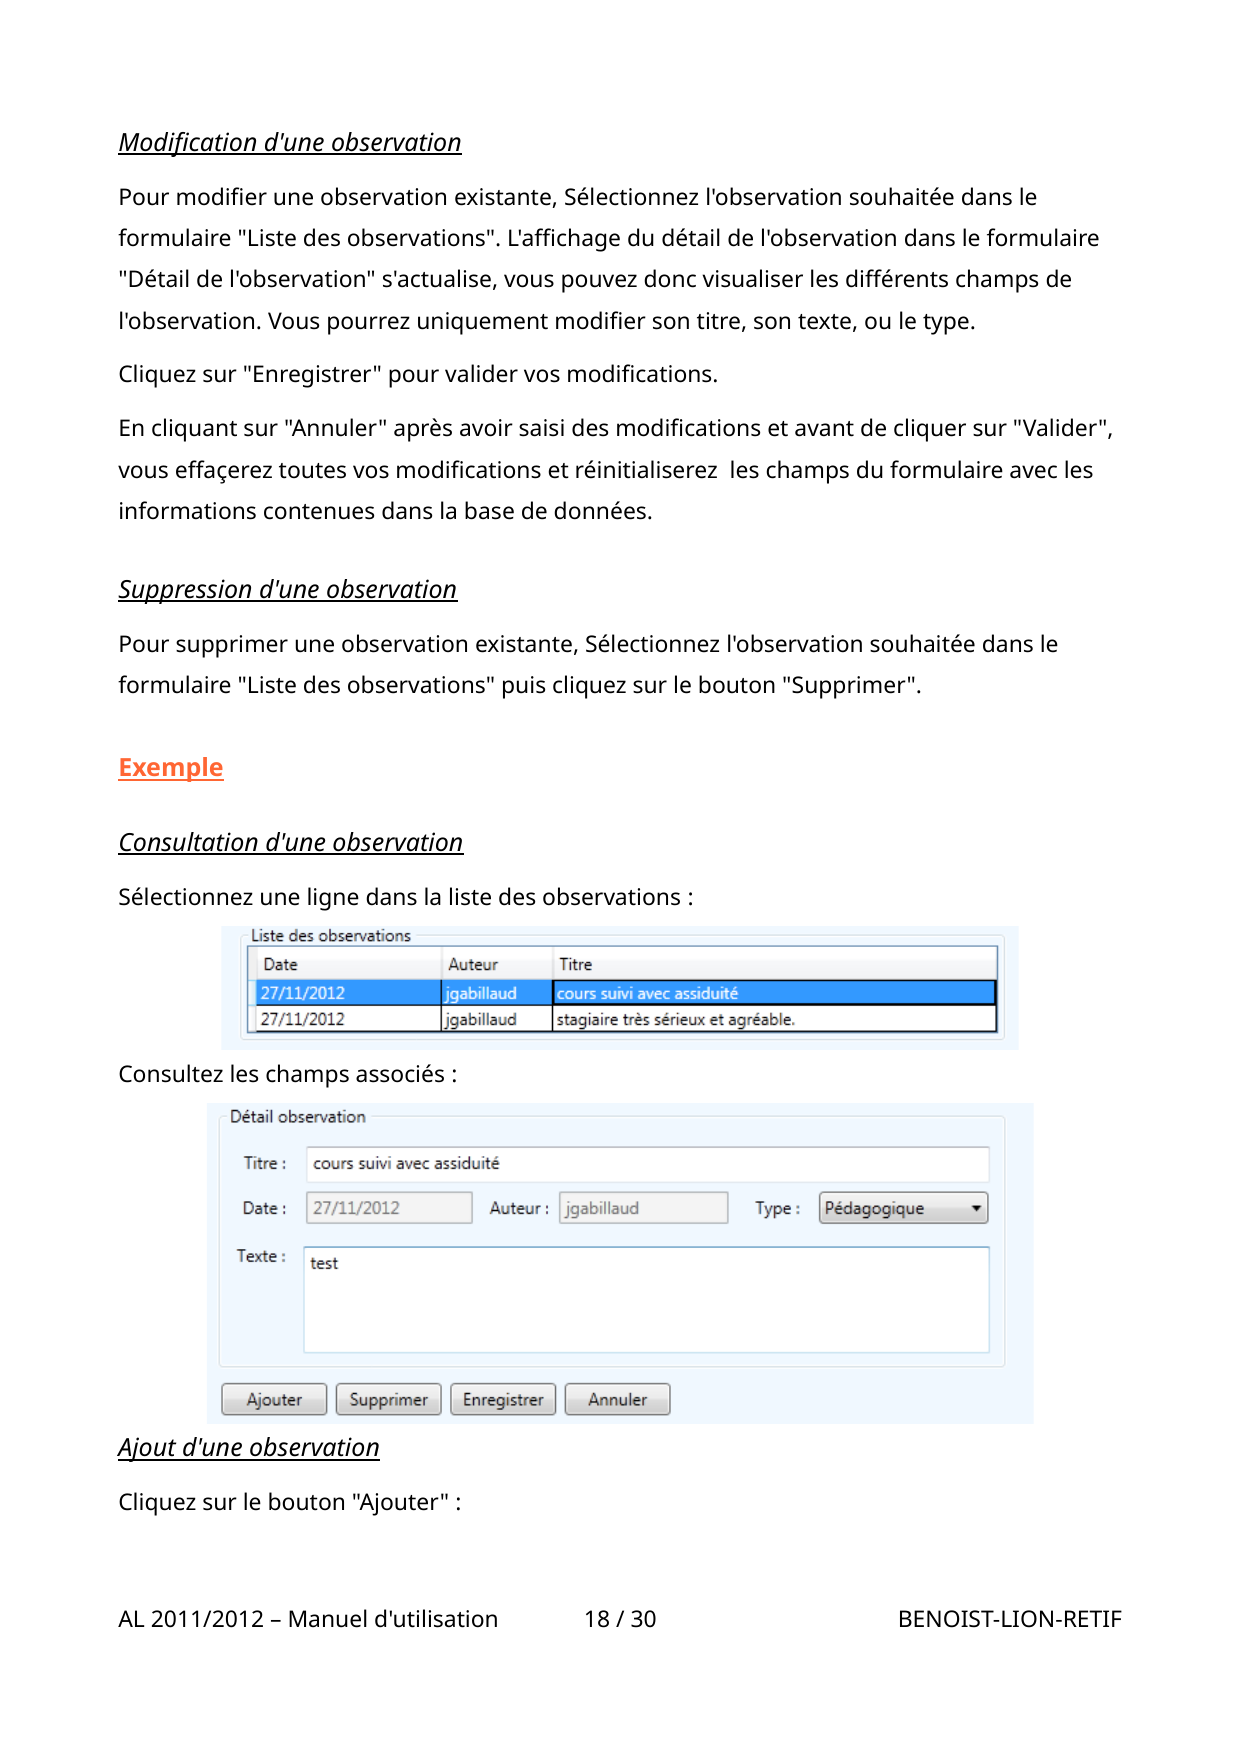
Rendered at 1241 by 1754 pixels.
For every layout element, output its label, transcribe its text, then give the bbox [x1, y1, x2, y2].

text Pour supprimer une observation existante, Sélectionnez l'observation souhaitée dans le formulaire "Liste des observations" puis cliquez sur le bouton "Supprimer". [118, 619, 1122, 702]
text Consultez les champs associés : [118, 1050, 1122, 1091]
subtitle Ajout d'une observation [118, 1424, 1122, 1465]
subtitle Modification d'une observation [118, 118, 1122, 159]
subtitle Suppression d'une observation [118, 565, 1122, 607]
subtitle Exemple [118, 743, 1122, 785]
picture [206, 1103, 1034, 1424]
text Cliquez sur le bouton "Ajouter" : [118, 1478, 1122, 1519]
text Pour modifier une observation existante, Sélectionnez l'observation souhaitée dans le formulaire "Liste des observations". L'affichage du détail de l'observation dans le formulaire "Détail de l'observation" s'actualise, vous pouvez donc visualiser les différents champs de l'observation. Vous pourrez uniquement modifier son titre, son texte, ou le type. [118, 172, 1122, 337]
picture [221, 926, 1019, 1050]
text En cliquant sur "Annuler" après avoir saisi des modifications et avant de cliquer sur "Valider", vous effaçerez toutes vos modifications et réinitialiserez les champs du formulaire avec les informations contenues dans la base de données. [118, 404, 1122, 528]
text Sélectionnez une ligne dans la liste des observations : [118, 872, 1122, 913]
subtitle Consultation d'une observation [118, 818, 1122, 859]
text Cliquez sur "Enregistrer" pour valider vos modifications. [118, 350, 1122, 391]
